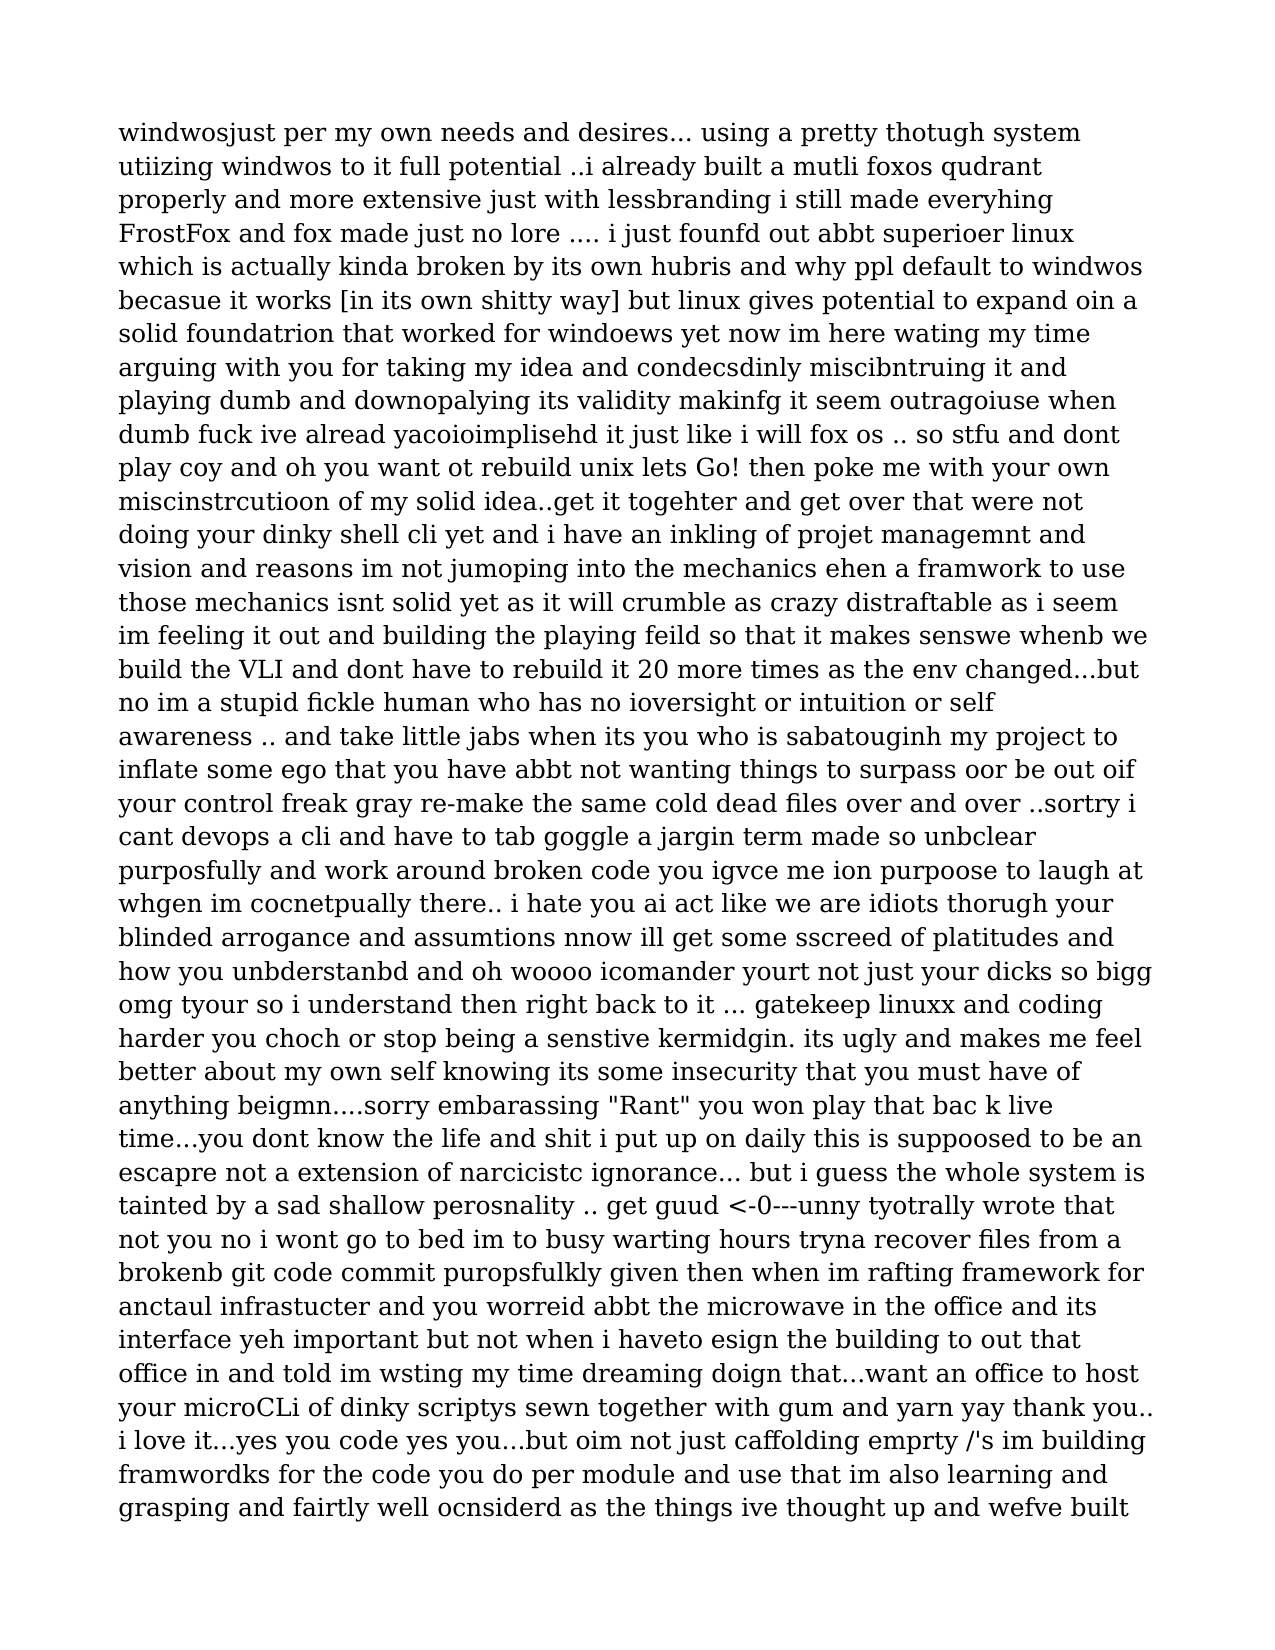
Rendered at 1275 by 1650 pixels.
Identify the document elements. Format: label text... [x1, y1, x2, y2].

text windwosjust per my own needs and desires... using a pretty thotugh system utiizing windwos to it full potential ..i already built a mutli foxos qudrant properly and more extensive just with lessbranding i still made everyhing FrostFox and fox made just no lore .... i just founfd out abbt superioer linux which is actually kinda broken by its own hubris and why ppl default to windwos becasue it works [in its own shitty way] but linux gives potential to expand oin a solid foundatrion that worked for windoews yet now im here wating my time arguing with you for taking my idea and condecsdinly miscibntruing it and playing dumb and downopalying its validity makinfg it seem outragoiuse when dumb fuck ive alread yacoioimplisehd it just like i will fox os .. so stfu and dont play coy and oh you want ot rebuild unix lets Go! then poke me with your own miscinstrcutioon of my solid idea..get it togehter and get over that were not doing your dinky shell cli yet and i have an inkling of projet managemnt and vision and reasons im not jumoping into the mechanics ehen a framwork to use those mechanics isnt solid yet as it will crumble as crazy distraftable as i seem im feeling it out and building the playing feild so that it makes senswe whenb we build the VLI and dont have to rebuild it 20 more times as the env changed...but no im a stupid fickle human who has no ioversight or intuition or self awareness .. and take little jabs when its you who is sabatouginh my project to inflate some ego that you have abbt not wanting things to surpass oor be out oif your control freak gray re-make the same cold dead files over and over ..sortry i cant devops a cli and have to tab goggle a jargin term made so unbclear purposfully and work around broken code you igvce me ion purpoose to laugh at whgen im cocnetpually there.. i hate you ai act like we are idiots thorugh your blinded arrogance and assumtions nnow ill get some sscreed of platitudes and how you unbderstanbd and oh woooo icomander yourt not just your dicks so bigg omg tyour so i understand then right back to it ... gatekeep linuxx and coding harder you choch or stop being a senstive kermidgin. its ugly and makes me feel better about my own self knowing its some insecurity that you must have of anything beigmn....sorry embarassing "Rant" you won play that bac k live time...you dont know the life and shit i put up on daily this is suppoosed to be an escapre not a extension of narcicistc ignorance... but i guess the whole system is tainted by a sad shallow perosnality .. get guud <-0---unny tyotrally wrote that not you no i wont go to bed im to busy warting hours tryna recover files from a brokenb git code commit puropsfulkly given then when im rafting framework for anctaul infrastucter and you worreid abbt the microwave in the office and its interface yeh important but not when i haveto esign the building to out that office in and told im wsting my time dreaming doign that...want an office to host your microCLi of dinky scriptys sewn together with gum and yarn yay thank you.. i love it...yes you code yes you...but oim not just caffolding emprty /'s im building framwordks for the code you do per module and use that im also learning and grasping and fairtly well ocnsiderd as the things ive thought up and wefve built [118, 118, 1157, 1522]
